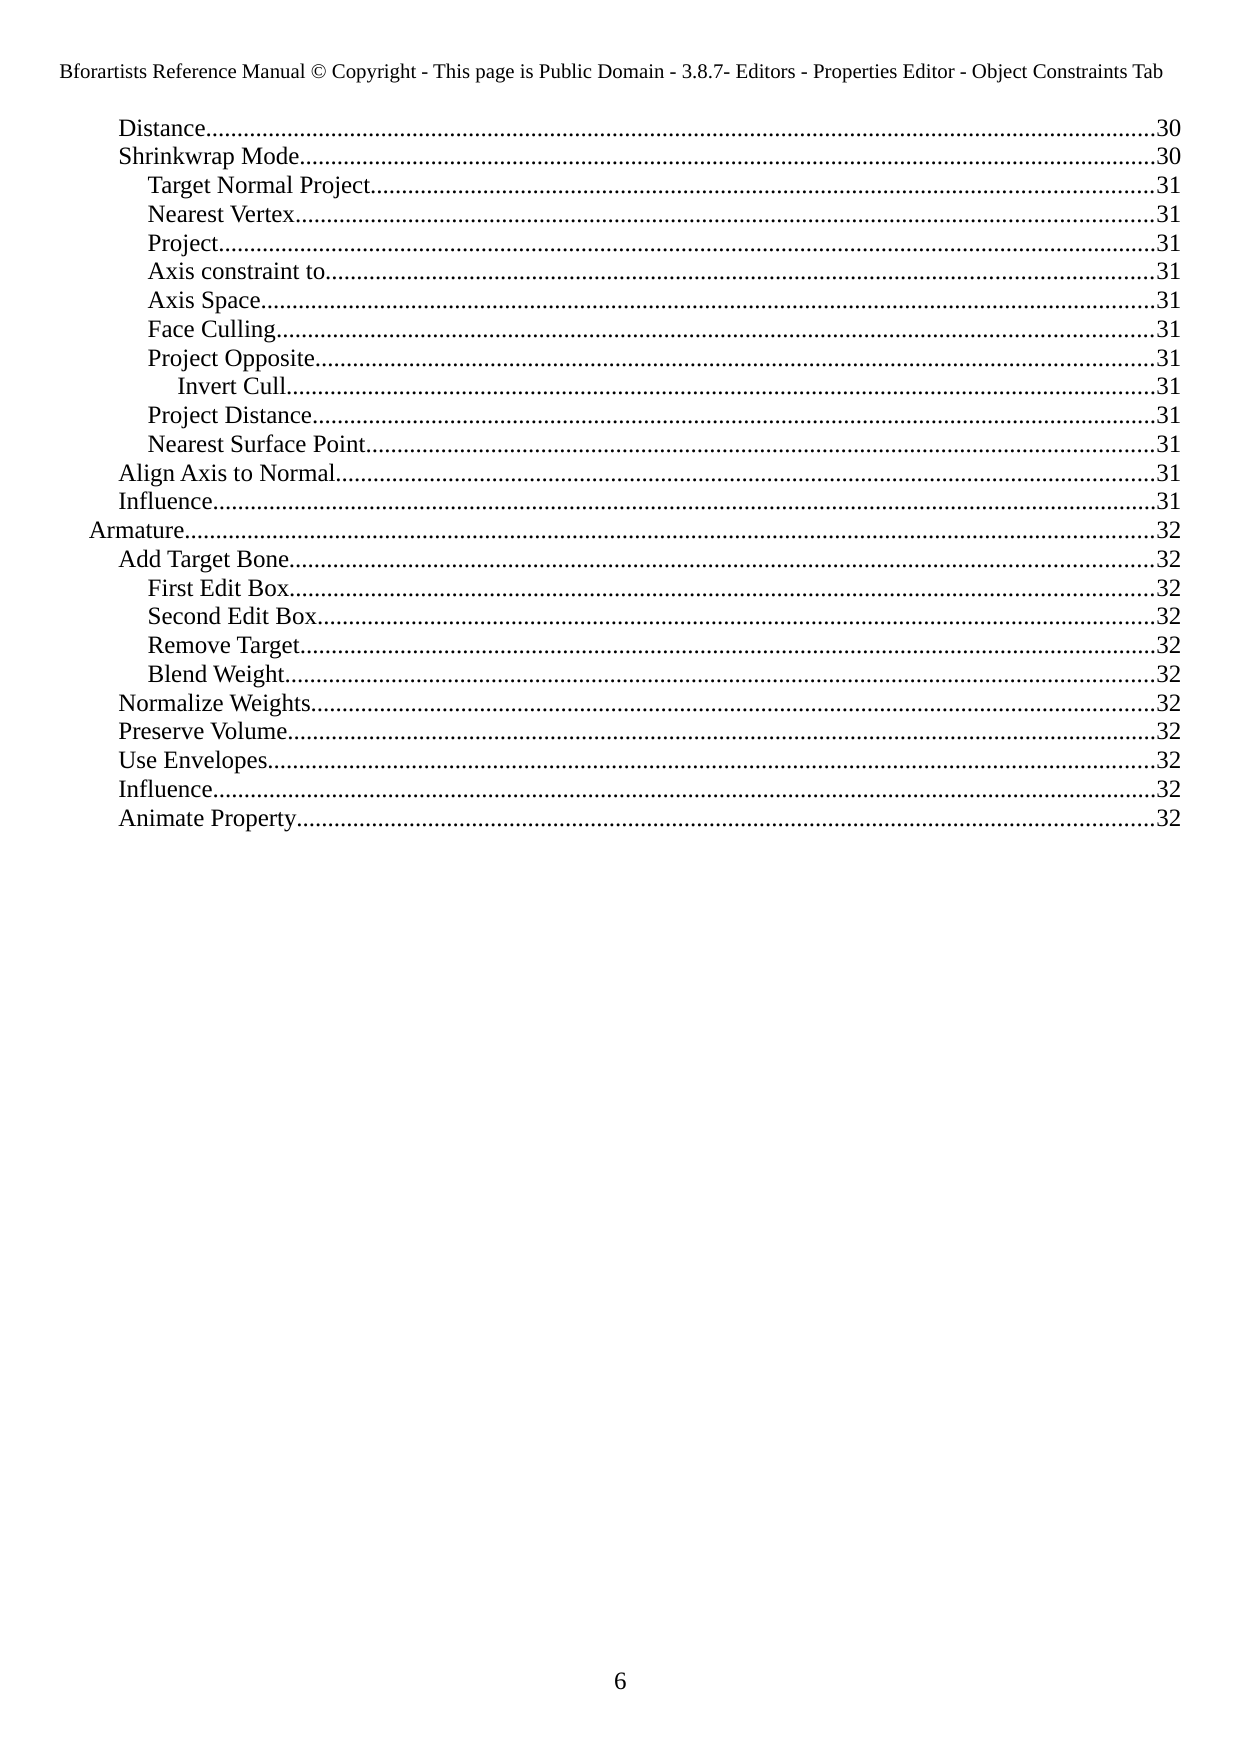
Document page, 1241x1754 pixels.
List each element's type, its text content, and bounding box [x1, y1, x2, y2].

text Face Culling 31 [147, 314, 1181, 343]
text Shrinkwrap Mode 30 [118, 141, 1181, 170]
text Second Edit Box 32 [147, 601, 1181, 630]
text First Edit Box 32 [147, 573, 1181, 601]
text Animate Property 32 [118, 803, 1181, 831]
text Target Normal Project 31 [147, 170, 1181, 199]
text Add Target Bone 32 [118, 544, 1181, 573]
text Normalize Weights 32 [118, 688, 1181, 716]
text Distance 30 [118, 113, 1181, 141]
text Influence 32 [118, 774, 1181, 803]
text Project Opposite 31 [147, 343, 1181, 371]
text Preserve Volume 32 [118, 716, 1181, 745]
text Blend Weight 32 [147, 659, 1181, 688]
text Influence 31 [118, 486, 1181, 515]
text Armature 32 [88, 515, 1181, 544]
text Invert Cull 31 [177, 371, 1181, 400]
text Nearest Surface Point 31 [147, 429, 1181, 458]
text Axis Space 31 [147, 285, 1181, 314]
text Project Distance 31 [147, 400, 1181, 429]
text Remove Target 32 [147, 630, 1181, 659]
text Align Axis to Normal 31 [118, 458, 1181, 486]
text Use Envelopes 32 [118, 745, 1181, 774]
text Project 31 [147, 228, 1181, 256]
text Axis constraint to 31 [147, 256, 1181, 285]
text Nearest Vertex 31 [147, 199, 1181, 228]
